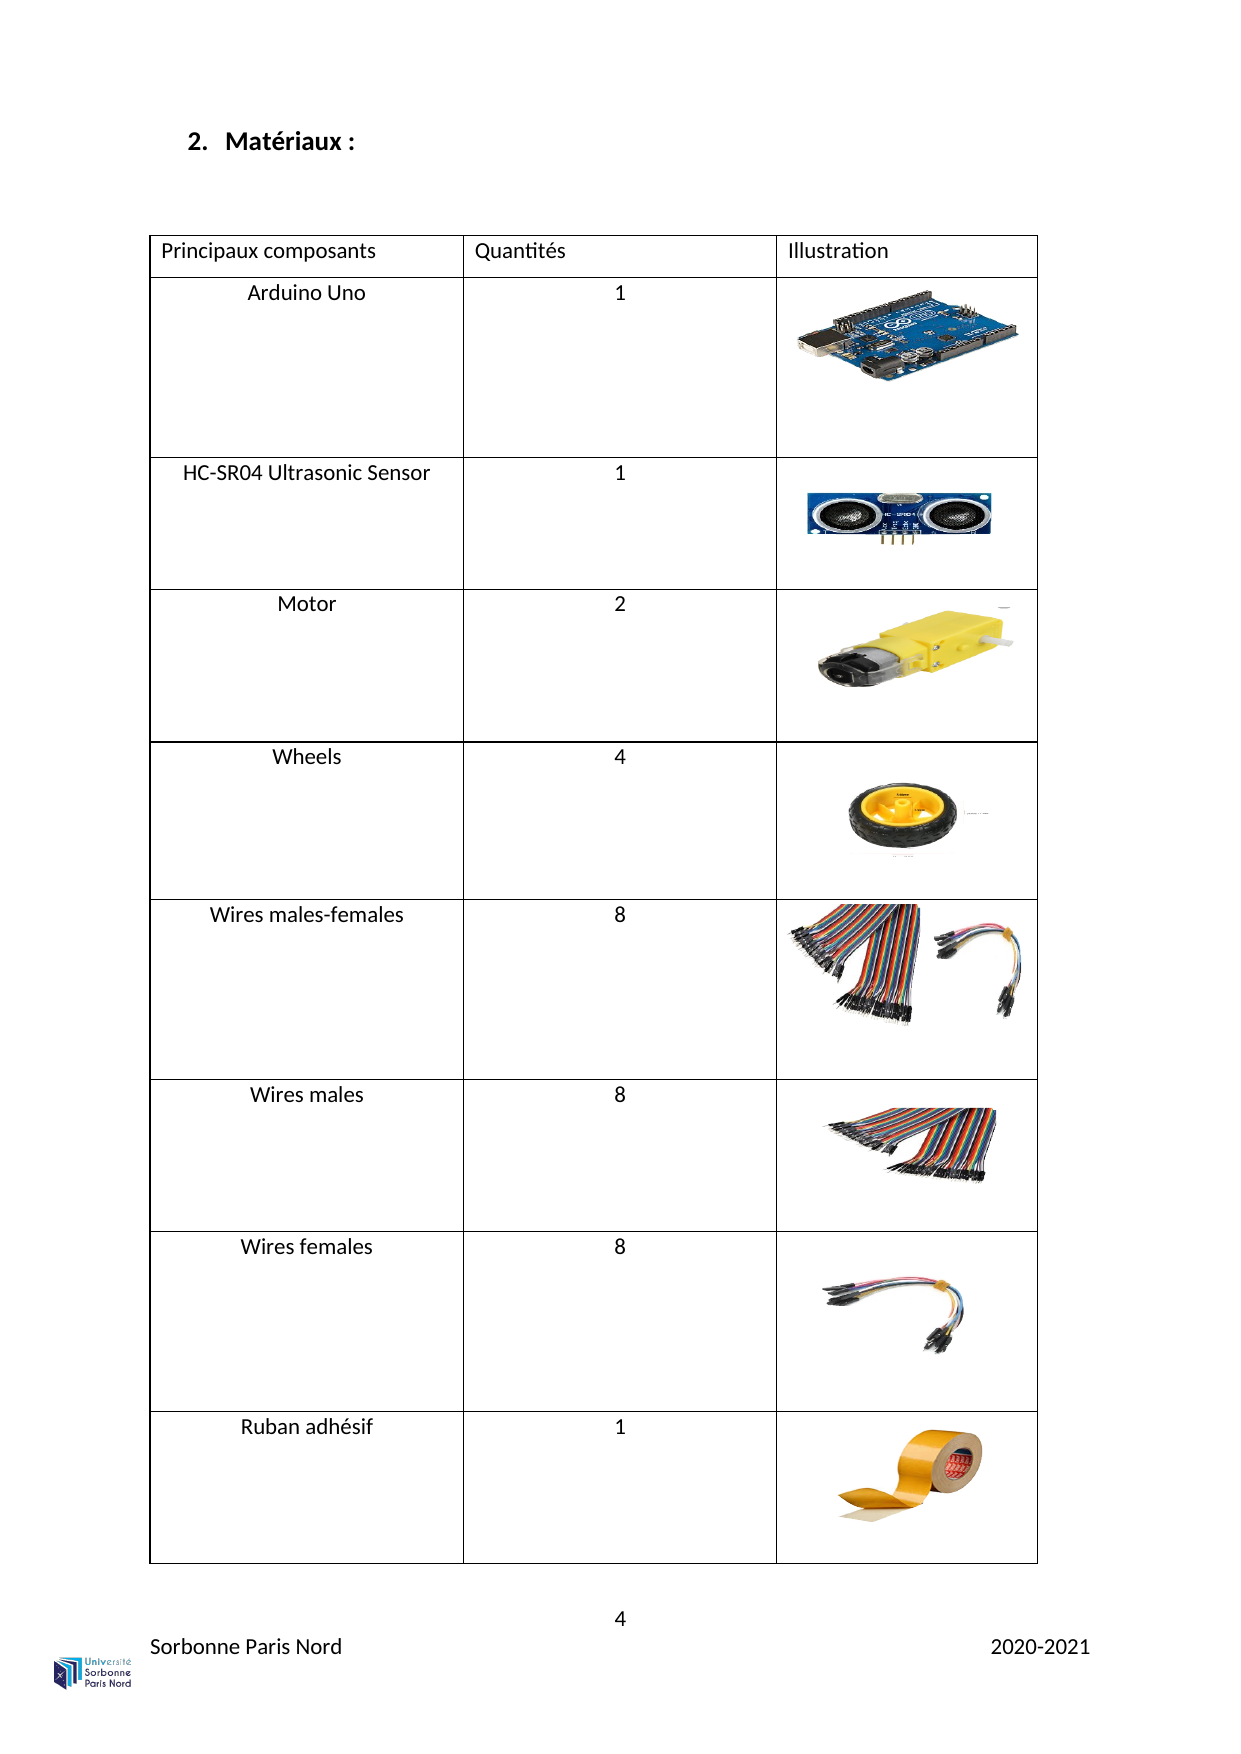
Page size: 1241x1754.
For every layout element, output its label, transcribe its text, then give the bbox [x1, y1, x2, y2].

table_cell 8 [464, 1080, 776, 1231]
table_cell Motor [151, 590, 463, 741]
table_cell Wheels [151, 743, 463, 899]
table_cell HC-SR04 Ultrasonic Sensor [151, 458, 463, 588]
table_cell 8 [464, 900, 776, 1079]
table_header Quantités [464, 236, 776, 277]
table_cell [777, 590, 1037, 741]
table_header Principaux composants [151, 236, 463, 277]
table_cell [777, 278, 1037, 457]
table_cell [777, 900, 1037, 1079]
table_cell [777, 1232, 1037, 1411]
table_cell [777, 1412, 1037, 1563]
table_cell [777, 743, 1037, 899]
table_cell [777, 458, 1037, 588]
table_cell 2 [464, 590, 776, 741]
table_cell [777, 1080, 1037, 1231]
table_cell Ruban adhésif [151, 1412, 463, 1563]
table_header Illustration [777, 236, 1037, 277]
table_cell Wires males [151, 1080, 463, 1231]
list Matériaux : [187, 124, 1090, 158]
table_cell 1 [464, 278, 776, 457]
table_cell Arduino Uno [151, 278, 463, 457]
table_cell 8 [464, 1232, 776, 1411]
table_cell 4 [464, 743, 776, 899]
table_cell Wires males-females [151, 900, 463, 1079]
table_cell 1 [464, 458, 776, 588]
table_cell Wires females [151, 1232, 463, 1411]
table_cell 1 [464, 1412, 776, 1563]
